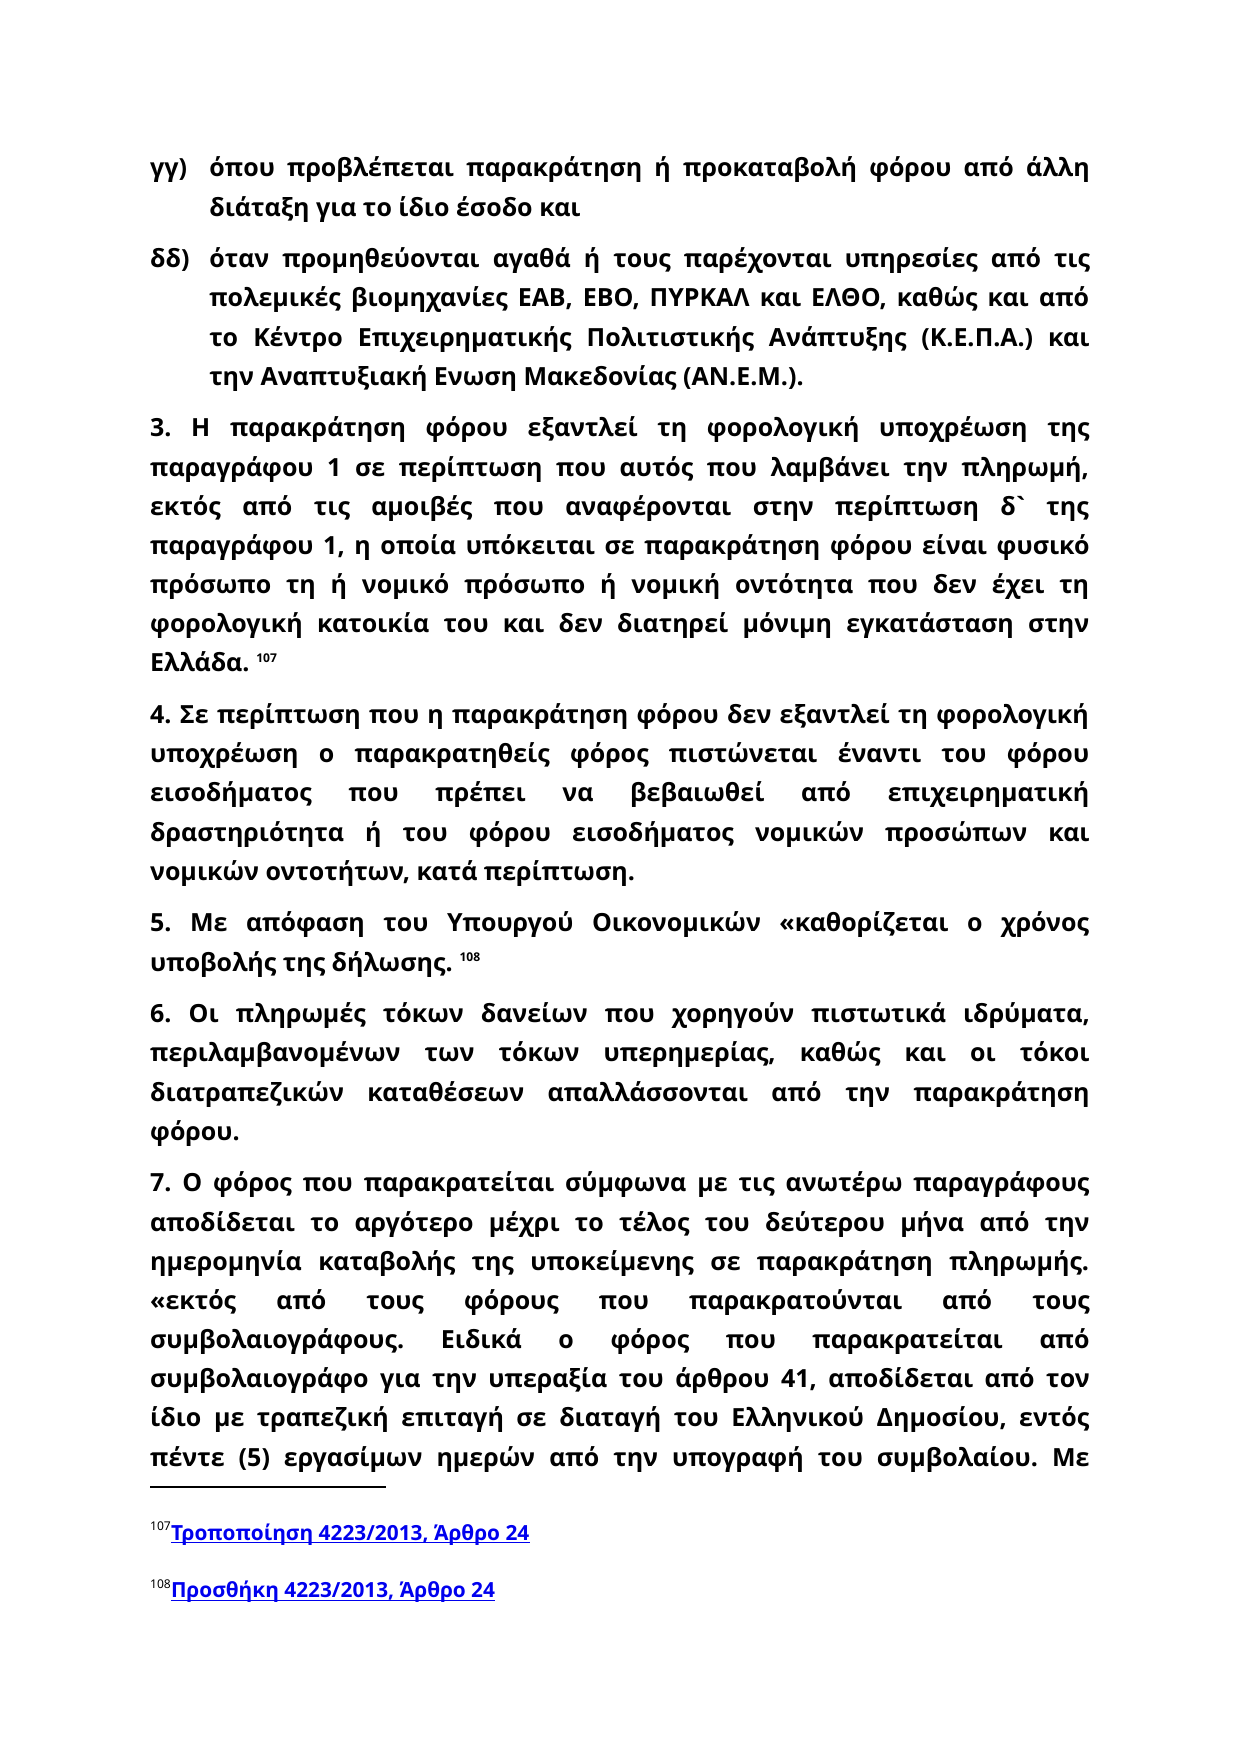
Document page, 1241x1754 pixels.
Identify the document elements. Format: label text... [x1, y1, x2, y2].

text 6. Οι πληρωμές τόκων δανείων που χορηγούν πιστωτικά ιδρύματα, περιλαμβανομένων των τόκων υπερημερίας, καθώς και οι τόκοι διατραπεζικών καταθέσεων απαλλάσσονται από την παρακράτηση φόρου. [150, 996, 1090, 1147]
text 7. Ο φόρος που παρακρατείται σύμφωνα με τις ανωτέρω παραγράφους αποδίδεται το αργότερο μέχρι το τέλος του δεύτερου μήνα από την ημερομηνία καταβολής της υποκείμενης σε παρακράτηση πληρωμής. «εκτός από τους φόρους που παρακρατούνται από τους συμβολαιογράφους. Ειδικά ο φόρος που παρακρατείται από συμβολαιογράφο για την υπεραξία του άρθρου 41, αποδίδεται από τον ίδιο με τραπεζική επιταγή σε διαταγή του Ελληνικού Δημοσίου, εντός πέντε (5) εργασίμων ημερών από την υπογραφή του συμβολαίου. Με [150, 1165, 1090, 1473]
text 5. Με απόφαση του Υπουργού Οικονομικών «καθορίζεται ο χρόνος υποβολής της δήλωσης. [150, 905, 1090, 978]
text Προσθήκη 4223/2013, Άρθρο 24 [150, 1576, 1090, 1604]
text Τροποποίηση 4223/2013, Άρθρο 24 [150, 1518, 1090, 1546]
text 3. Η παρακράτηση φόρου εξαντλεί τη φορολογική υποχρέωση της παραγράφου 1 σε περίπτωση που αυτός που λαμβάνει την πληρωμή, εκτός από τις αμοιβές που αναφέρονται στην περίπτωση δ` της παραγράφου 1, η οποία υπόκειται σε παρακράτηση φόρου είναι φυσικό πρόσωπο τη ή νομικό πρόσωπο ή νομική οντότητα που δεν έχει τη φορολογική κατοικία του και δεν διατηρεί μόνιμη εγκατάσταση στην Ελλάδα. [150, 410, 1090, 679]
text 4. Σε περίπτωση που η παρακράτηση φόρου δεν εξαντλεί τη φορολογική υποχρέωση ο παρακρατηθείς φόρος πιστώνεται έναντι του φόρου εισοδήματος που πρέπει να βεβαιωθεί από επιχειρηματική δραστηριότητα ή του φόρου εισοδήματος νομικών προσώπων και νομικών οντοτήτων, κατά περίπτωση. [150, 697, 1090, 887]
list γγ) όπου προβλέπεται παρακράτηση ή προκαταβολή φόρου από άλλη διάταξη για το ίδιο έσοδο και [150, 150, 1090, 223]
list δδ) όταν προμηθεύονται αγαθά ή τους παρέχονται υπηρεσίες από τις πολεμικές βιομηχανίες ΕΑΒ, ΕΒΟ, ΠΥΡΚΑΛ και ΕΛΘΟ, καθώς και από το Κέντρο Επιχειρηματικής Πολιτιστικής Ανάπτυξης (Κ.Ε.Π.Α.) και την Αναπτυξιακή Ενωση Μακεδονίας (ΑΝ.Ε.Μ.). [150, 241, 1090, 392]
